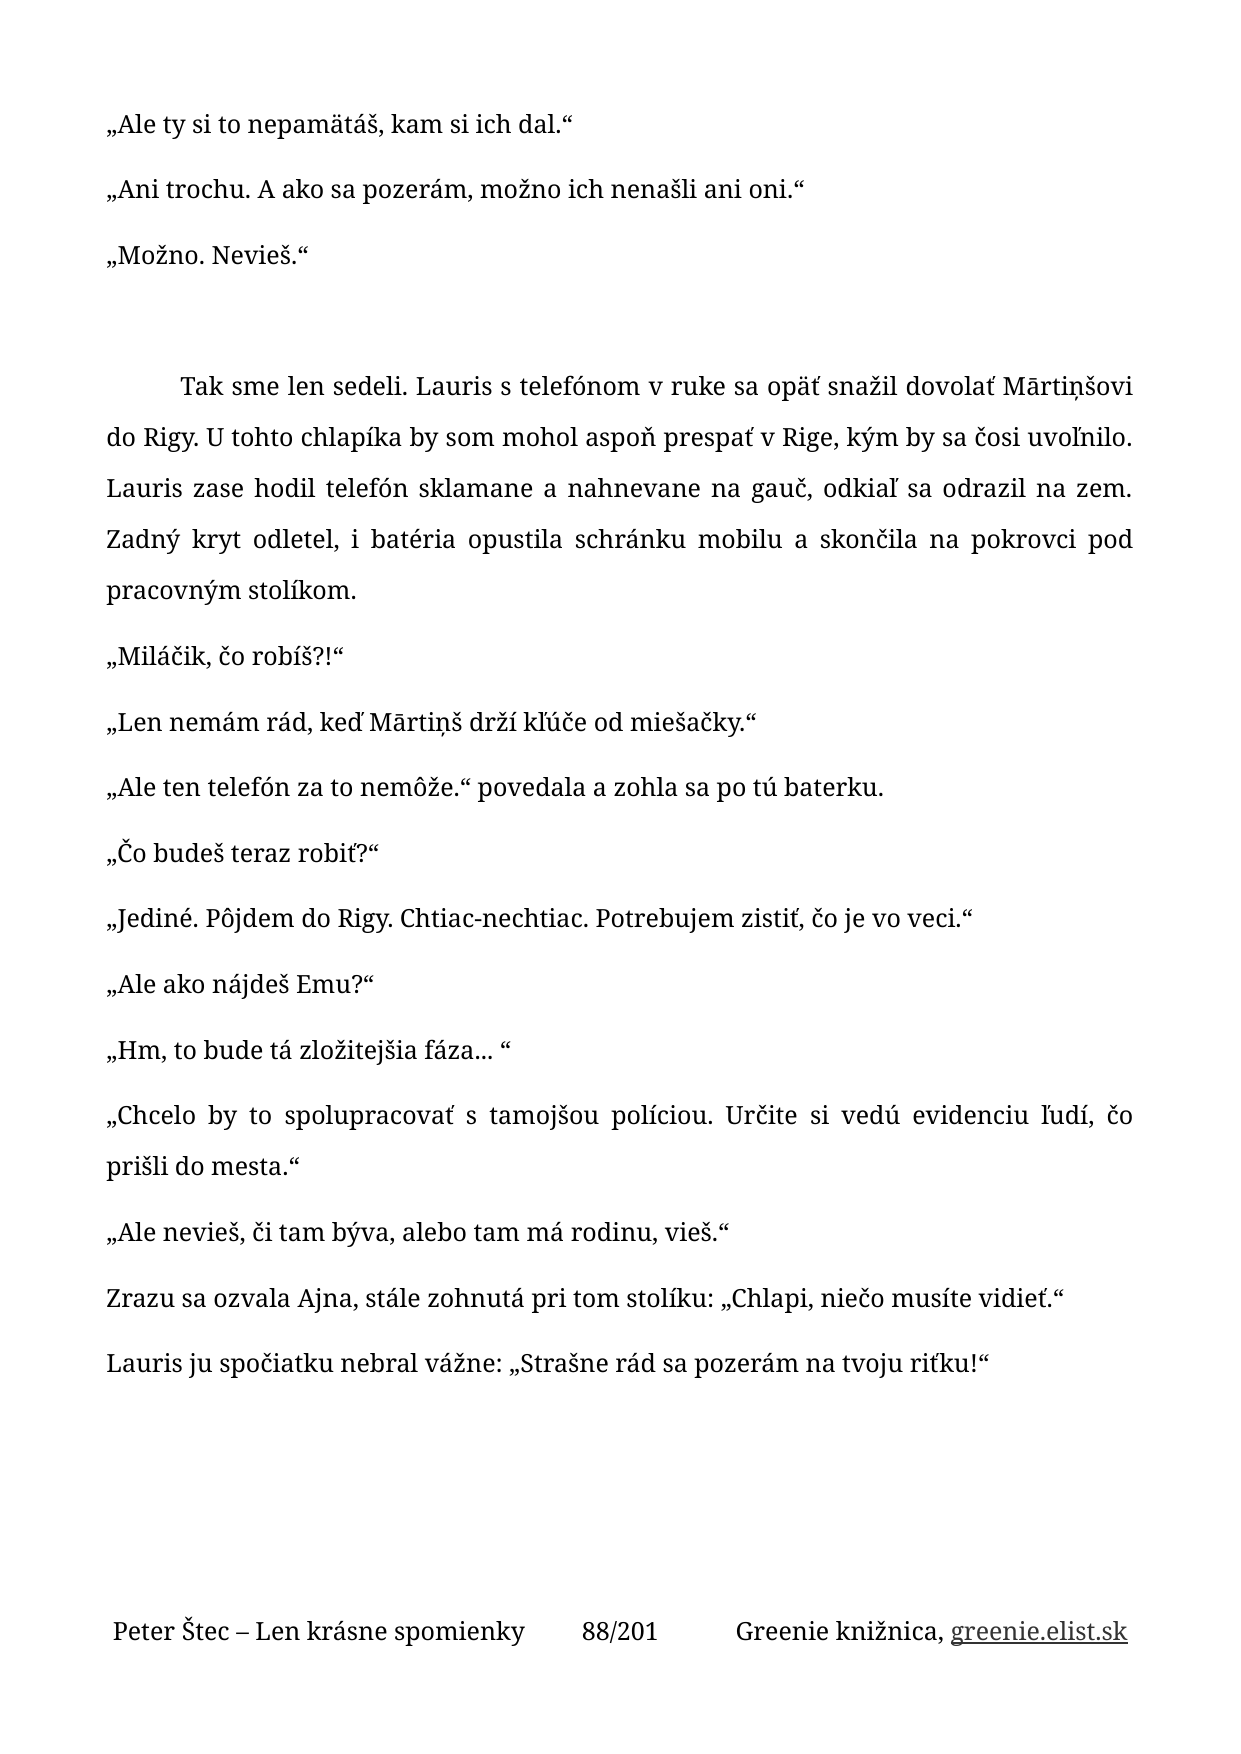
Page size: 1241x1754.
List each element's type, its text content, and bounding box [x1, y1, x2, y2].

text „Chcelo by to spolupracovať s tamojšou políciou. Určite si vedú evidenciu ľudí, čo prišli do mesta.“ [106, 1098, 1134, 1183]
text „Možno. Nevieš.“ [106, 237, 1134, 272]
text „Miláčik, čo robíš?!“ [106, 638, 1134, 673]
text „Len nemám rád, keď Mārtiņš drží kľúče od miešačky.“ [106, 704, 1134, 738]
text „Ale nevieš, či tam býva, alebo tam má rodinu, vieš.“ [106, 1214, 1134, 1249]
text „Ale ten telefón za to nemôže.“ povedala a zohla sa po tú baterku. [106, 770, 1134, 804]
text Lauris ju spočiatku nebral vážne: „Strašne rád sa pozerám na tvoju riťku!“ [106, 1346, 1134, 1380]
text „Ale ty si to nepamätáš, kam si ich dal.“ [106, 106, 1134, 140]
text Zrazu sa ozvala Ajna, stále zohnutá pri tom stolíku: „Chlapi, niečo musíte vidieť.“ [106, 1280, 1134, 1314]
text Tak sme len sedeli. Lauris s telefónom v ruke sa opäť snažil dovolať Mārtiņšovi do Rigy. U tohto chlapíka by som mohol aspoň prespať v Rige, kým by sa čosi uvoľnilo. Lauris zase hodil telefón sklamane a nahnevane na gauč, odkiaľ sa odrazil na zem. Zadný kryt odletel, i batéria opustila schránku mobilu a skončila na pokrovci pod pracovným stolíkom. [106, 369, 1134, 607]
text „Jediné. Pôjdem do Rigy. Chtiac-nechtiac. Potrebujem zistiť, čo je vo veci.“ [106, 901, 1134, 935]
text „Ale ako nájdeš Emu?“ [106, 967, 1134, 1001]
text „Čo budeš teraz robiť?“ [106, 835, 1134, 869]
text „Hm, to bude tá zložitejšia fáza... “ [106, 1032, 1134, 1066]
text „Ani trochu. A ako sa pozerám, možno ich nenašli ani oni.“ [106, 172, 1134, 206]
